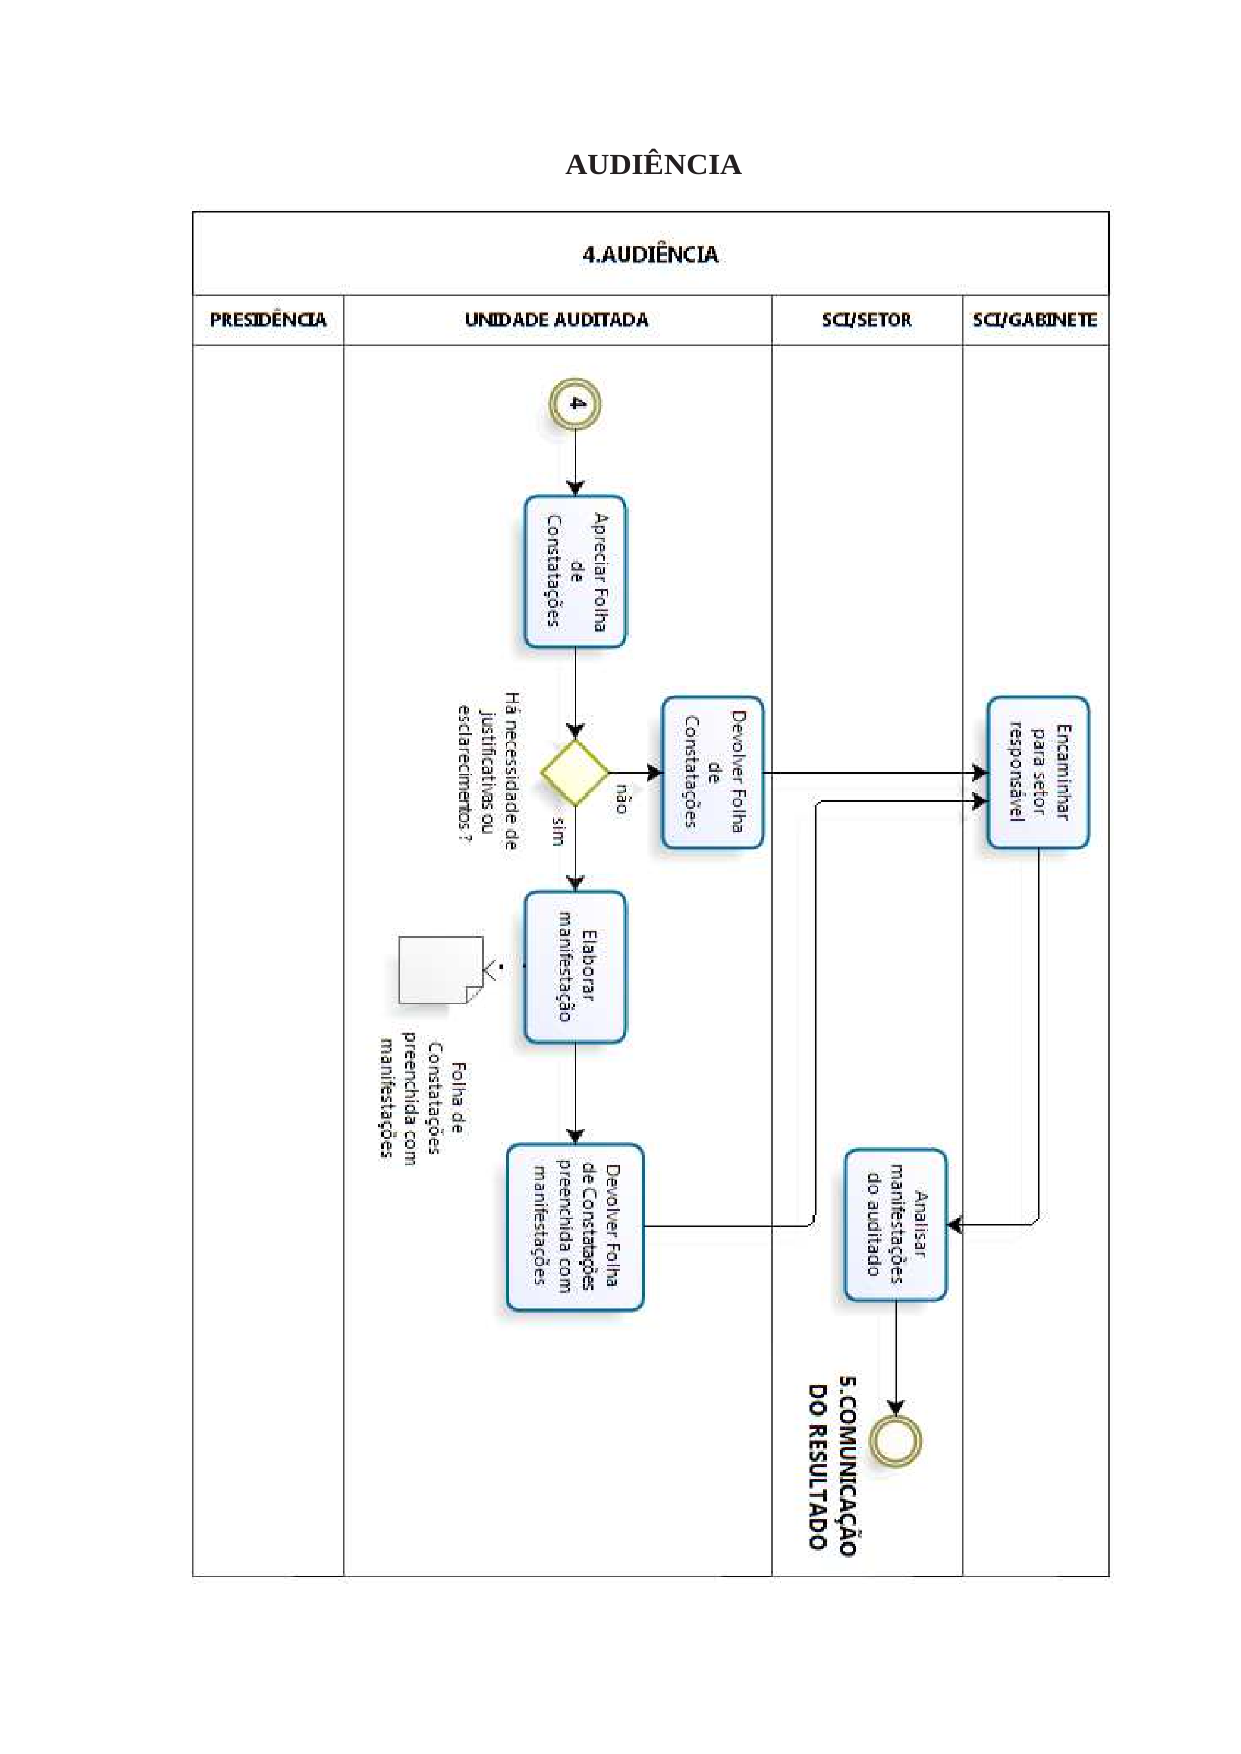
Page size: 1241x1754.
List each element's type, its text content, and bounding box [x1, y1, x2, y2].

picture [183, 198, 1114, 1591]
subtitle AUDIÊNCIA [292, 147, 1015, 181]
